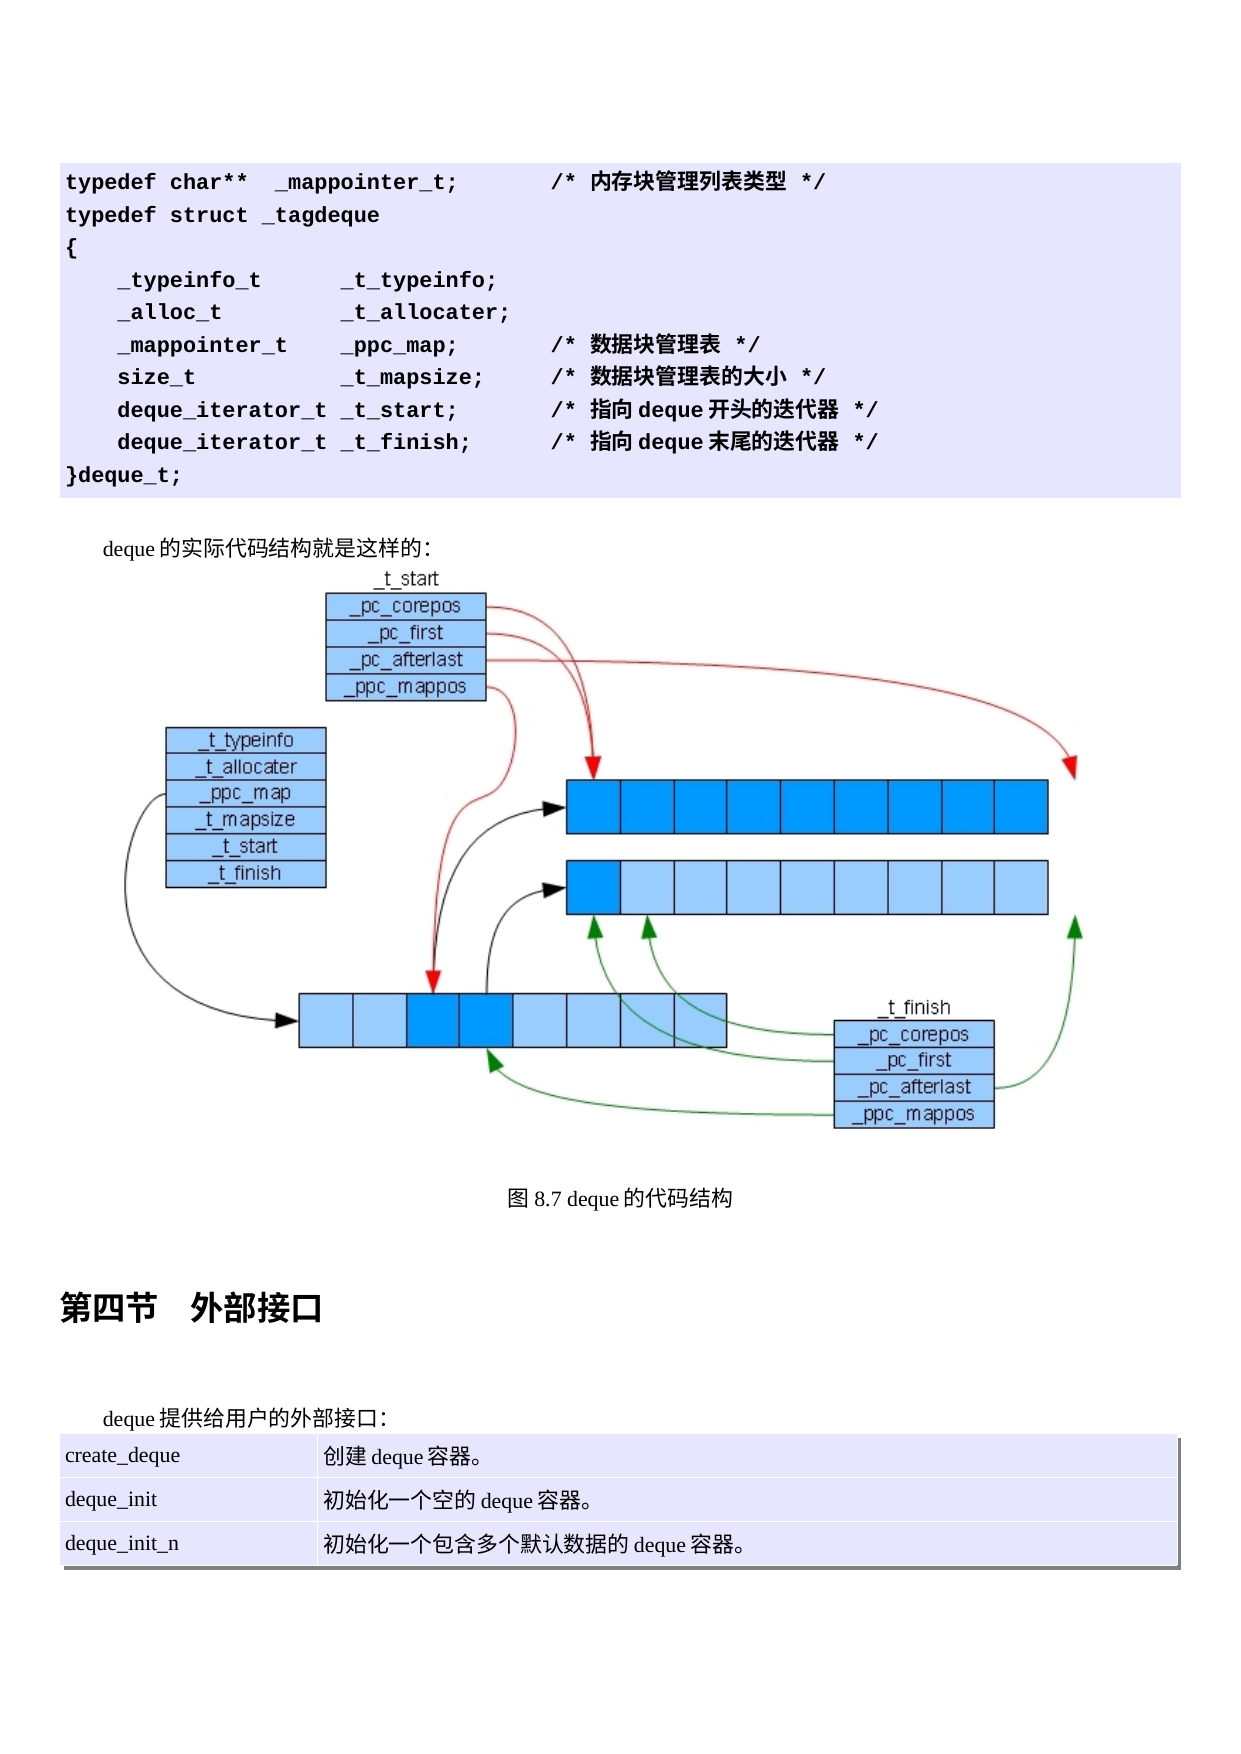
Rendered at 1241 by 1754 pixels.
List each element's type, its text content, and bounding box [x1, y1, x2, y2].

text 图 8.7 deque的代码结构 [59, 1153, 1181, 1213]
table_cell 初始化一个空的deque容器。 [318, 1478, 1177, 1521]
subtitle 外部接口 [59, 1273, 1181, 1338]
table_cell deque_init [60, 1478, 317, 1521]
text deque提供给用户的外部接口： [59, 1400, 1181, 1433]
table_header create_deque [60, 1434, 317, 1477]
table_header 创建deque容器。 [318, 1434, 1177, 1477]
table_cell 初始化一个包含多个默认数据的deque容器。 [318, 1522, 1177, 1565]
text deque的实际代码结构就是这样的： [59, 531, 1181, 563]
table_cell deque_init_n [60, 1522, 317, 1565]
picture [58, 563, 1182, 1153]
table_header typedef char** _mappointer_t; /* 内存块管理列表类型 */ typedef struct _tagdeque { _typeinfo_t _t_typeinfo; _alloc_t _t_allocater; _mappointer_t _ppc_map; /* 数据块管理表 */ size_t _t_mapsize; /* 数据块管理表的大小 */ deque_iterator_t _t_start; /* 指向deque开头的迭代器 */ deque_iterator_t _t_finish; /* 指向deque末尾的迭代器 */ }deque_t; [60, 163, 1181, 498]
